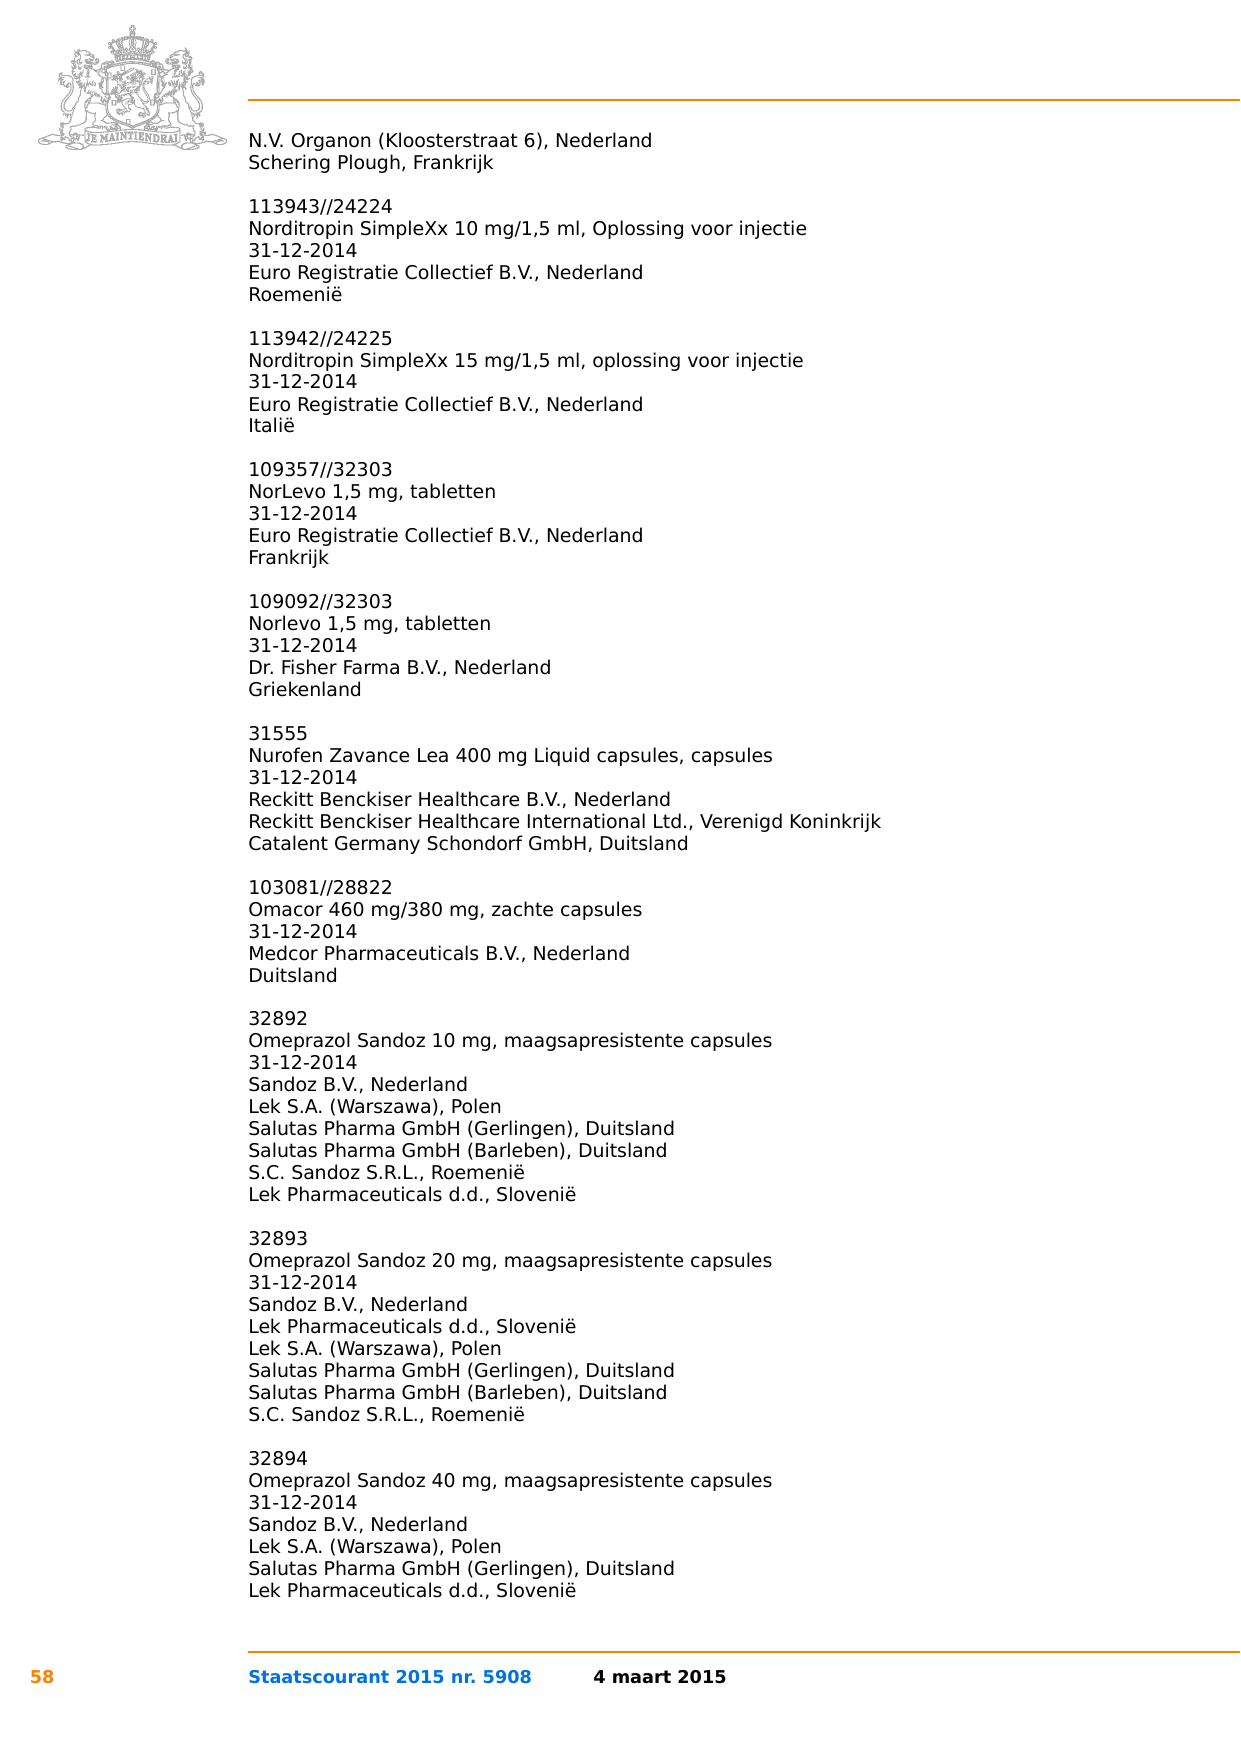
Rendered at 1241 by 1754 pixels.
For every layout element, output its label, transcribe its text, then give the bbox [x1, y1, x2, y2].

text Salutas Pharma GmbH (Gerlingen), Duitsland [248, 1118, 1163, 1140]
text 103081//28822 [248, 877, 1163, 898]
text 31-12-2014 [248, 371, 1163, 393]
text Nurofen Zavance Lea 400 mg Liquid capsules, capsules [248, 745, 1163, 767]
text Omeprazol Sandoz 20 mg, maagsapresistente capsules [248, 1250, 1163, 1272]
text Lek S.A. (Warszawa), Polen [248, 1096, 1163, 1118]
text Reckitt Benckiser Healthcare B.V., Nederland [248, 789, 1163, 811]
text 32892 [248, 1008, 1163, 1030]
text Sandoz B.V., Nederland [248, 1514, 1163, 1536]
text N.V. Organon (Kloosterstraat 6), Nederland [248, 130, 1163, 152]
text 109092//32303 [248, 591, 1163, 613]
text Italië [248, 415, 1163, 437]
text 31-12-2014 [248, 921, 1163, 942]
text 31555 [248, 723, 1163, 745]
text Lek S.A. (Warszawa), Polen [248, 1536, 1163, 1558]
text Lek Pharmaceuticals d.d., Slovenië [248, 1184, 1163, 1206]
text S.C. Sandoz S.R.L., Roemenië [248, 1404, 1163, 1426]
text Euro Registratie Collectief B.V., Nederland [248, 393, 1163, 415]
text Lek S.A. (Warszawa), Polen [248, 1338, 1163, 1360]
text 31-12-2014 [248, 1052, 1163, 1074]
text Dr. Fisher Farma B.V., Nederland [248, 657, 1163, 679]
picture [38, 25, 227, 150]
text Lek Pharmaceuticals d.d., Slovenië [248, 1316, 1163, 1338]
text Griekenland [248, 679, 1163, 701]
text 109357//32303 [248, 459, 1163, 481]
text 113943//24224 [248, 196, 1163, 218]
text Sandoz B.V., Nederland [248, 1294, 1163, 1316]
text Lek Pharmaceuticals d.d., Slovenië [248, 1579, 1163, 1602]
text Reckitt Benckiser Healthcare International Ltd., Verenigd Koninkrijk [248, 811, 1163, 833]
text Euro Registratie Collectief B.V., Nederland [248, 525, 1163, 547]
text Omeprazol Sandoz 40 mg, maagsapresistente capsules [248, 1470, 1163, 1492]
text Euro Registratie Collectief B.V., Nederland [248, 262, 1163, 284]
text Omacor 460 mg/380 mg, zachte capsules [248, 898, 1163, 921]
text 31-12-2014 [248, 240, 1163, 262]
text Norditropin SimpleXx 15 mg/1,5 ml, oplossing voor injectie [248, 349, 1163, 371]
text Sandoz B.V., Nederland [248, 1074, 1163, 1096]
text 32894 [248, 1448, 1163, 1470]
text Salutas Pharma GmbH (Barleben), Duitsland [248, 1382, 1163, 1404]
text Frankrijk [248, 547, 1163, 569]
text Omeprazol Sandoz 10 mg, maagsapresistente capsules [248, 1030, 1163, 1052]
text Norlevo 1,5 mg, tabletten [248, 613, 1163, 635]
text 31-12-2014 [248, 635, 1163, 657]
text Salutas Pharma GmbH (Barleben), Duitsland [248, 1140, 1163, 1162]
text 31-12-2014 [248, 1492, 1163, 1514]
text 31-12-2014 [248, 503, 1163, 525]
text 32893 [248, 1228, 1163, 1250]
text 113942//24225 [248, 327, 1163, 349]
text Norditropin SimpleXx 10 mg/1,5 ml, Oplossing voor injectie [248, 218, 1163, 240]
text Salutas Pharma GmbH (Gerlingen), Duitsland [248, 1360, 1163, 1382]
text NorLevo 1,5 mg, tabletten [248, 481, 1163, 503]
text Catalent Germany Schondorf GmbH, Duitsland [248, 833, 1163, 855]
text Duitsland [248, 964, 1163, 986]
text Medcor Pharmaceuticals B.V., Nederland [248, 942, 1163, 964]
text S.C. Sandoz S.R.L., Roemenië [248, 1162, 1163, 1184]
text Schering Plough, Frankrijk [248, 152, 1163, 174]
text Salutas Pharma GmbH (Gerlingen), Duitsland [248, 1558, 1163, 1579]
text 31-12-2014 [248, 767, 1163, 789]
text 31-12-2014 [248, 1272, 1163, 1294]
text Roemenië [248, 284, 1163, 306]
